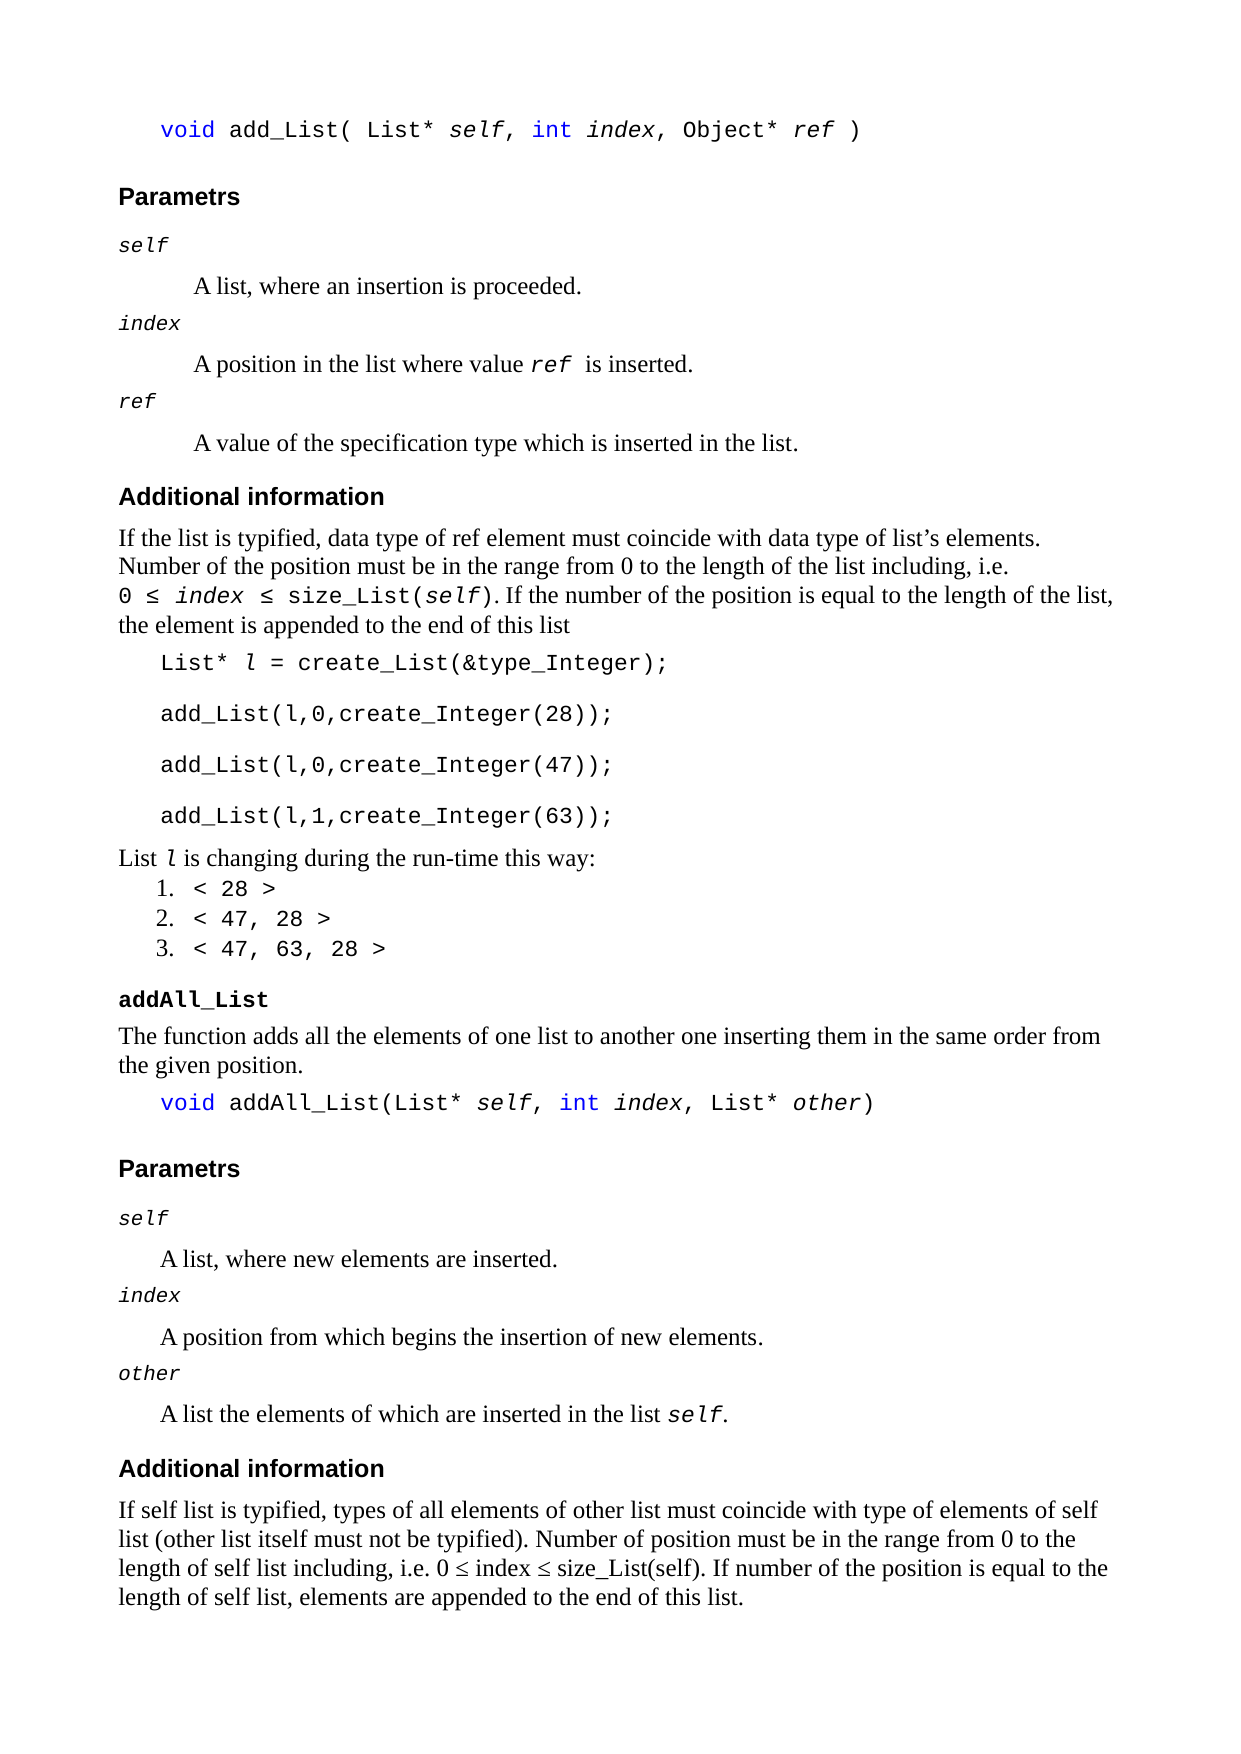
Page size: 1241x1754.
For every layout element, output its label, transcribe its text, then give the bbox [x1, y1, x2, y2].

subtitle Parametrs [118, 182, 1122, 210]
list < 47, 63, 28 > [156, 933, 1122, 964]
text add_List(l,0,create_Integer(47)); [160, 753, 1122, 779]
list < 47, 28 > [156, 903, 1122, 933]
text index [118, 313, 1122, 336]
text add_List(l,1,create_Integer(63)); [160, 804, 1122, 830]
subtitle Additional information [118, 1454, 1122, 1483]
text If the list is typified, data type of ref element must coincide with data type of list’s elements. Number of the position must be in the range from 0 to the length of the list including, i.e. 0 ≤ index ≤ size_List(self). If the number of the position is equal to the length of the list, the element is appended to the end of this list [118, 523, 1122, 639]
text If self list is typified, types of all elements of other list must coincide with type of elements of self list (other list itself must not be typified). Number of position must be in the range from 0 to the length of self list including, i.e. 0 ≤ index ≤ size_List(self). If number of the position is equal to the length of self list, elements are appended to the end of this list. [118, 1496, 1122, 1611]
text List* l = create_List(&type_Integer); [160, 652, 1122, 678]
text self [118, 1208, 1122, 1232]
subtitle addAll_List [118, 989, 1122, 1015]
text add_List(l,0,create_Integer(28)); [160, 703, 1122, 728]
text A list, where new elements are inserted. [159, 1244, 1122, 1273]
text index [118, 1286, 1122, 1309]
subtitle Parametrs [118, 1154, 1122, 1183]
text A value of the specification type which is inserted in the list. [193, 428, 1122, 456]
text A list the elements of which are inserted in the list self. [159, 1399, 1122, 1429]
text self [118, 235, 1122, 259]
text The function adds all the elements of one list to another one inserting them in the same order from the given position. [118, 1021, 1122, 1078]
text void addAll_List(List* self, int index, List* other) [160, 1091, 1122, 1117]
text other [118, 1363, 1122, 1387]
list < 28 > [156, 873, 1122, 903]
text A list, where an insertion is proceeded. [193, 271, 1122, 300]
subtitle Additional information [118, 481, 1122, 510]
text ref [118, 392, 1122, 415]
text A position from which begins the insertion of new elements. [159, 1322, 1122, 1350]
text void add_List( List* self, int index, Object* ref ) [160, 118, 1122, 144]
text List l is changing during the run-time this way: [118, 843, 1122, 873]
text A position in the list where value ref is inserted. [193, 349, 1122, 379]
